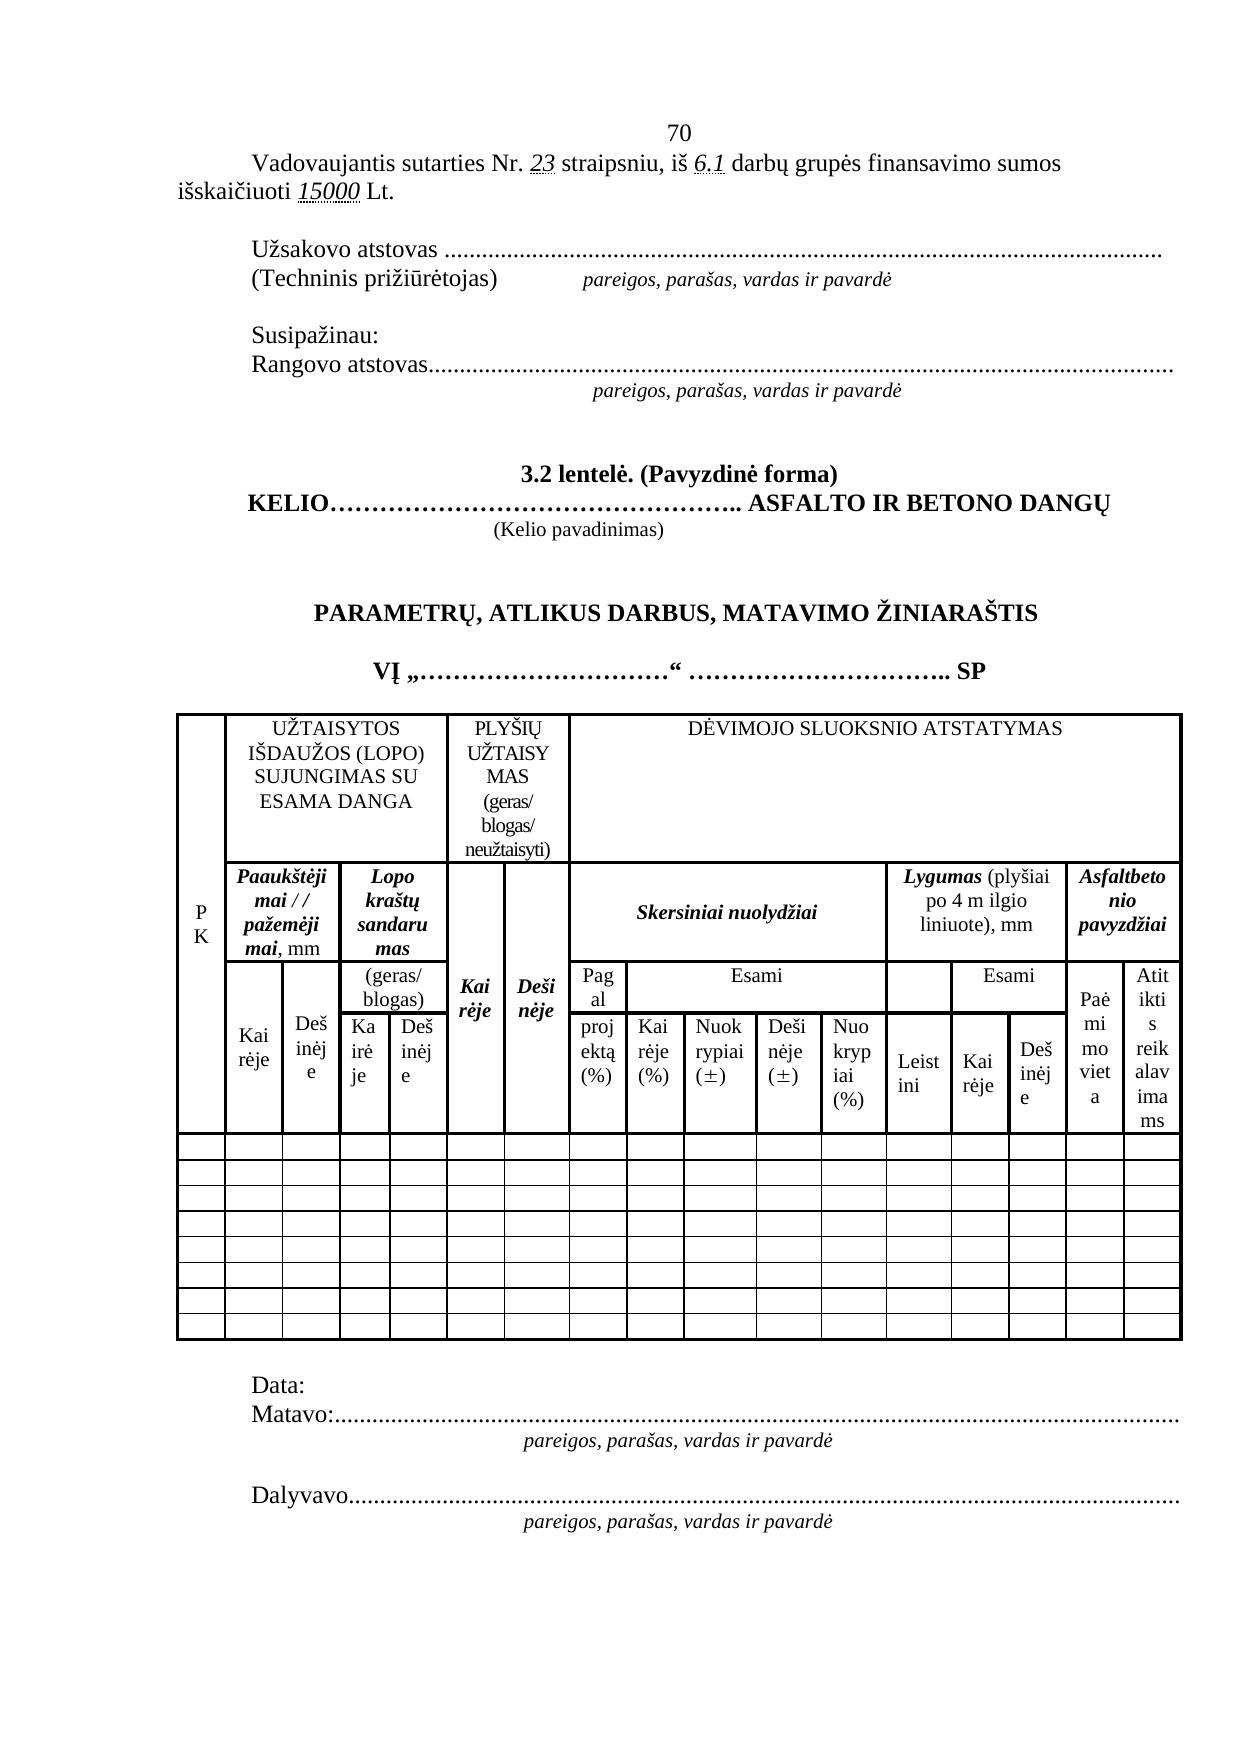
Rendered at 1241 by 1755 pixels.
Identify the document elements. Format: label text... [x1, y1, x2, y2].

table_cell [628, 1161, 683, 1184]
table_cell [341, 1314, 389, 1338]
table_cell [1067, 1289, 1123, 1313]
table_cell [685, 1186, 756, 1210]
table_cell Dešinėje [391, 1015, 446, 1132]
table_header PK [179, 716, 224, 1132]
table_cell [570, 1161, 626, 1184]
table_cell [505, 1212, 569, 1236]
table_cell [887, 1161, 951, 1184]
table_cell [757, 1237, 821, 1261]
text (Techninis prižiūrėtojas) pareigos, parašas, vardas ir pavardė [177, 263, 1181, 291]
text pareigos, parašas, vardas ir pavardė [177, 378, 1181, 402]
table_cell [179, 1314, 224, 1338]
table_header DĖVIMOJO SLUOKSNIO ATSTATYMAS [571, 716, 1179, 861]
table_cell [1010, 1289, 1065, 1313]
table_cell [952, 1161, 1008, 1184]
text Susipažinau: [177, 320, 1181, 349]
table_cell Kairėje [227, 963, 281, 1132]
table_cell [570, 1289, 626, 1313]
table_cell Dešinėje [1011, 1015, 1065, 1132]
table_cell [179, 1263, 224, 1287]
table_cell [685, 1263, 756, 1287]
text Matavo: [177, 1399, 1181, 1428]
table_cell [391, 1263, 446, 1287]
table_cell Dešinėje () [758, 1015, 820, 1132]
table_cell [757, 1289, 821, 1313]
table_cell [341, 1186, 389, 1210]
table_cell [391, 1237, 446, 1261]
table_cell Nuokrypiai (%) [823, 1015, 885, 1132]
table_cell [283, 1237, 339, 1261]
text PARAMETRŲ, ATLIKUS DARBUS, MATAVIMO ŽINIARAŠTIS [177, 598, 1181, 627]
table_cell [448, 1212, 504, 1236]
table_cell [1010, 1212, 1065, 1236]
table_cell [685, 1237, 756, 1261]
table_cell Paaukštėjimai / / pažemėjimai, mm [227, 864, 338, 960]
table_cell [1067, 1186, 1123, 1210]
table_cell [628, 1135, 683, 1159]
table_cell [226, 1186, 282, 1210]
table_cell [179, 1212, 224, 1236]
table_cell [1125, 1314, 1179, 1338]
table_cell [952, 1212, 1008, 1236]
table_cell [1067, 1314, 1123, 1338]
table_cell [757, 1314, 821, 1338]
text Dalyvavo [177, 1480, 1181, 1509]
table_cell [1010, 1237, 1065, 1261]
table_cell [283, 1289, 339, 1313]
table_cell [448, 1289, 504, 1313]
table_cell [283, 1135, 339, 1159]
table_cell [822, 1237, 886, 1261]
table_cell Paėmimo vieta [1068, 963, 1122, 1132]
table_cell Atitiktis reikalavimams [1125, 963, 1179, 1132]
table_cell [685, 1212, 756, 1236]
text Rangovo atstovas [177, 349, 1181, 378]
text Užsakovo atstovas [177, 234, 1181, 263]
table_cell [1067, 1237, 1123, 1261]
table_cell [1010, 1263, 1065, 1287]
table_cell [1010, 1161, 1065, 1184]
table_cell [505, 1135, 569, 1159]
table_cell [570, 1186, 626, 1210]
table_cell [505, 1237, 569, 1261]
table_cell Leistini [888, 1015, 950, 1132]
table_cell [952, 1186, 1008, 1210]
table_cell [1125, 1161, 1179, 1184]
table_cell [341, 1212, 389, 1236]
table_cell [570, 1314, 626, 1338]
table_cell [822, 1186, 886, 1210]
table_cell [628, 1186, 683, 1210]
table_cell [448, 1314, 504, 1338]
table_cell [822, 1314, 886, 1338]
table_cell [1010, 1186, 1065, 1210]
table_cell [226, 1237, 282, 1261]
table_cell [448, 1263, 504, 1287]
table_cell [1067, 1263, 1123, 1287]
table_cell [570, 1237, 626, 1261]
table_cell [952, 1135, 1008, 1159]
table_cell [226, 1289, 282, 1313]
table_cell [179, 1186, 224, 1210]
table_cell Dešinėje [506, 864, 568, 1132]
text Data: [177, 1370, 1240, 1399]
table_cell [1067, 1135, 1123, 1159]
table_cell Pagal [571, 963, 625, 1011]
table_cell [685, 1161, 756, 1184]
text KELIO………………………………………….. ASFALTO IR BETONO DANGŲ [177, 488, 1181, 517]
table_cell [391, 1289, 446, 1313]
table_cell [822, 1135, 886, 1159]
table_cell [1010, 1135, 1065, 1159]
table_cell [1010, 1314, 1065, 1338]
table_cell [283, 1161, 339, 1184]
table_cell [505, 1289, 569, 1313]
table_cell [685, 1135, 756, 1159]
table_cell [341, 1263, 389, 1287]
text (Kelio pavadinimas) [177, 517, 1181, 541]
table_cell [628, 1263, 683, 1287]
table_cell [341, 1161, 389, 1184]
table_cell [570, 1212, 626, 1236]
table_header PLYŠIŲ UŽTAISYMAS (geras/blogas/neužtaisyti) [449, 716, 568, 861]
table_cell [391, 1186, 446, 1210]
table_cell [391, 1135, 446, 1159]
table_cell Asfaltbetonio pavyzdžiai [1068, 864, 1179, 960]
table_cell [887, 1212, 951, 1236]
text Vadovaujantis sutarties Nr. 23 straipsniu, iš 6.1 darbų grupės finansavimo sumos išskaičiuoti 15000 Lt. [177, 148, 1181, 205]
table_cell [887, 1289, 951, 1313]
table_cell [1067, 1161, 1123, 1184]
table_cell Esami [628, 963, 885, 1011]
table_cell [570, 1263, 626, 1287]
table_cell [887, 1314, 951, 1338]
table_cell [1125, 1186, 1179, 1210]
table_cell [757, 1186, 821, 1210]
text 3.2 lentelė. (Pavyzdinė forma) [177, 459, 1181, 488]
table_cell [628, 1212, 683, 1236]
table_cell [391, 1212, 446, 1236]
text pareigos, parašas, vardas ir pavardė [177, 1509, 1181, 1533]
table_cell [391, 1314, 446, 1338]
table_cell [685, 1289, 756, 1313]
table_cell [952, 1263, 1008, 1287]
table_cell [822, 1289, 886, 1313]
table_cell Kairėje [953, 1015, 1007, 1132]
table_cell [283, 1314, 339, 1338]
table_cell [1125, 1135, 1179, 1159]
table_cell projektą (%) [571, 1015, 625, 1132]
table_cell [179, 1237, 224, 1261]
table_cell [448, 1237, 504, 1261]
table_cell Skersiniai nuolydžiai [571, 864, 885, 960]
table_cell [179, 1135, 224, 1159]
table_cell [448, 1135, 504, 1159]
table_cell [1125, 1263, 1179, 1287]
table_header UŽTAISYTOS IŠDAUŽOS (LOPO) SUJUNGIMAS SU ESAMA DANGA [227, 716, 446, 861]
table_cell Lopo kraštų sandarumas [342, 864, 446, 960]
table_cell [341, 1135, 389, 1159]
table_cell [226, 1135, 282, 1159]
table_cell [341, 1237, 389, 1261]
table_cell [448, 1161, 504, 1184]
table_cell [887, 1263, 951, 1287]
table_cell [822, 1161, 886, 1184]
table_cell [505, 1314, 569, 1338]
table_cell [570, 1135, 626, 1159]
text VĮ „…………………………“ ………………………….. SP [177, 656, 1181, 684]
table_cell Lygumas (plyšiai po 4 m ilgio liniuote), mm [888, 864, 1065, 960]
table_cell [822, 1212, 886, 1236]
table_cell [226, 1263, 282, 1287]
table_cell [888, 963, 950, 1011]
table_cell [505, 1263, 569, 1287]
table_cell [283, 1212, 339, 1236]
table_cell [952, 1314, 1008, 1338]
table_cell Kairėje [342, 1015, 388, 1132]
table_cell [952, 1237, 1008, 1261]
table_cell [1125, 1289, 1179, 1313]
table_cell [226, 1314, 282, 1338]
table_cell Kairėje (%) [628, 1015, 683, 1132]
table_cell [505, 1186, 569, 1210]
table_cell [757, 1212, 821, 1236]
table_cell [628, 1314, 683, 1338]
table_cell [226, 1212, 282, 1236]
table_cell [283, 1263, 339, 1287]
table_cell [341, 1289, 389, 1313]
table_cell [1125, 1237, 1179, 1261]
table_cell [757, 1161, 821, 1184]
table_cell Dešinėje [284, 963, 338, 1132]
table_cell [1067, 1212, 1123, 1236]
table_cell [952, 1289, 1008, 1313]
table_cell [887, 1135, 951, 1159]
table_cell [283, 1186, 339, 1210]
table_cell [628, 1289, 683, 1313]
table_cell (geras/blogas) [342, 963, 446, 1011]
table_cell Nuokrypiai () [686, 1015, 755, 1132]
table_cell [628, 1237, 683, 1261]
table_cell [757, 1263, 821, 1287]
table_cell [887, 1237, 951, 1261]
table_cell [685, 1314, 756, 1338]
table_cell Esami [953, 963, 1065, 1011]
table_cell [757, 1135, 821, 1159]
table_cell [179, 1161, 224, 1184]
table_cell [822, 1263, 886, 1287]
table_cell Kairėje [449, 864, 503, 1132]
table_cell [1125, 1212, 1179, 1236]
table_cell [226, 1161, 282, 1184]
table_cell [179, 1289, 224, 1313]
table_cell [391, 1161, 446, 1184]
text pareigos, parašas, vardas ir pavardė [177, 1428, 1181, 1452]
table_cell [505, 1161, 569, 1184]
table_cell [887, 1186, 951, 1210]
table_cell [448, 1186, 504, 1210]
